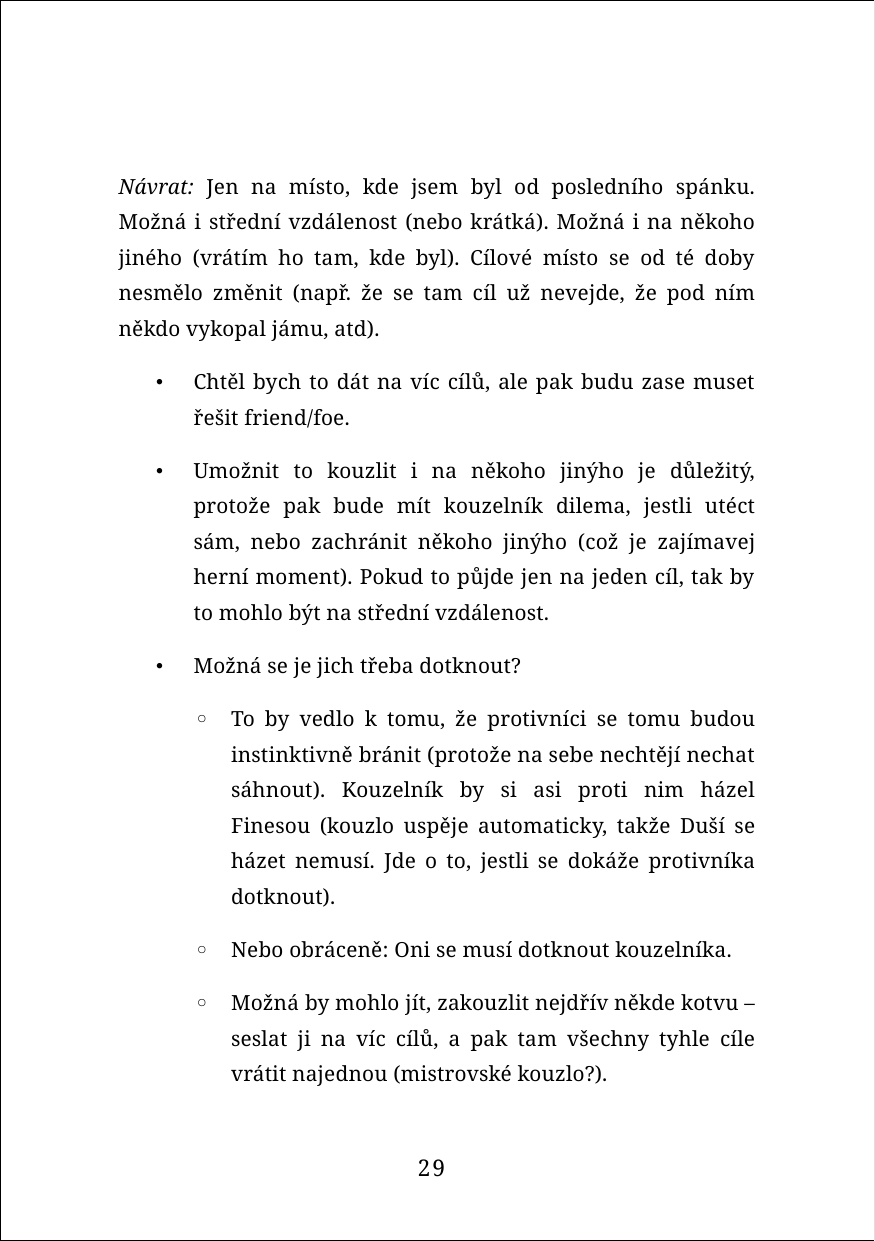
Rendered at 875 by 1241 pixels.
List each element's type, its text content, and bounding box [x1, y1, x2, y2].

list Chtěl bych to dát na víc cílů, ale pak budu zase muset řešit friend/foe. [156, 367, 756, 431]
list Nebo obráceně: Oni se musí dotknout kouzelníka. [193, 935, 756, 964]
list To by vedlo k tomu, že protivníci se tomu budou instinktivně bránit (protože na sebe nechtějí nechat sáhnout). Kouzelník by si asi proti nim házel Finesou (kouzlo uspěje automaticky, takže Duší se házet nemusí. Jde o to, jestli se dokáže protivníka dotknout). [193, 704, 756, 910]
text Návrat: Jen na místo, kde jsem byl od posledního spánku. Možná i střední vzdálenost (nebo krátká). Možná i na někoho jiného (vrátím ho tam, kde byl). Cílové místo se od té doby nesmělo změnit (např. že se tam cíl už nevejde, že pod ním někdo vykopal jámu, atd). [118, 172, 756, 342]
list Možná se je jich třeba dotknout? [156, 651, 756, 679]
list Umožnit to kouzlit i na někoho jinýho je důležitý, protože pak bude mít kouzelník dilema, jestli utéct sám, nebo zachránit někoho jinýho (což je zajímavej herní moment). Pokud to půjde jen na jeden cíl, tak by to mohlo být na střední vzdálenost. [156, 456, 756, 626]
list Možná by mohlo jít, zakouzlit nejdřív někde kotvu – seslat ji na víc cílů, a pak tam všechny tyhle cíle vrátit najednou (mistrovské kouzlo?). [193, 988, 756, 1088]
